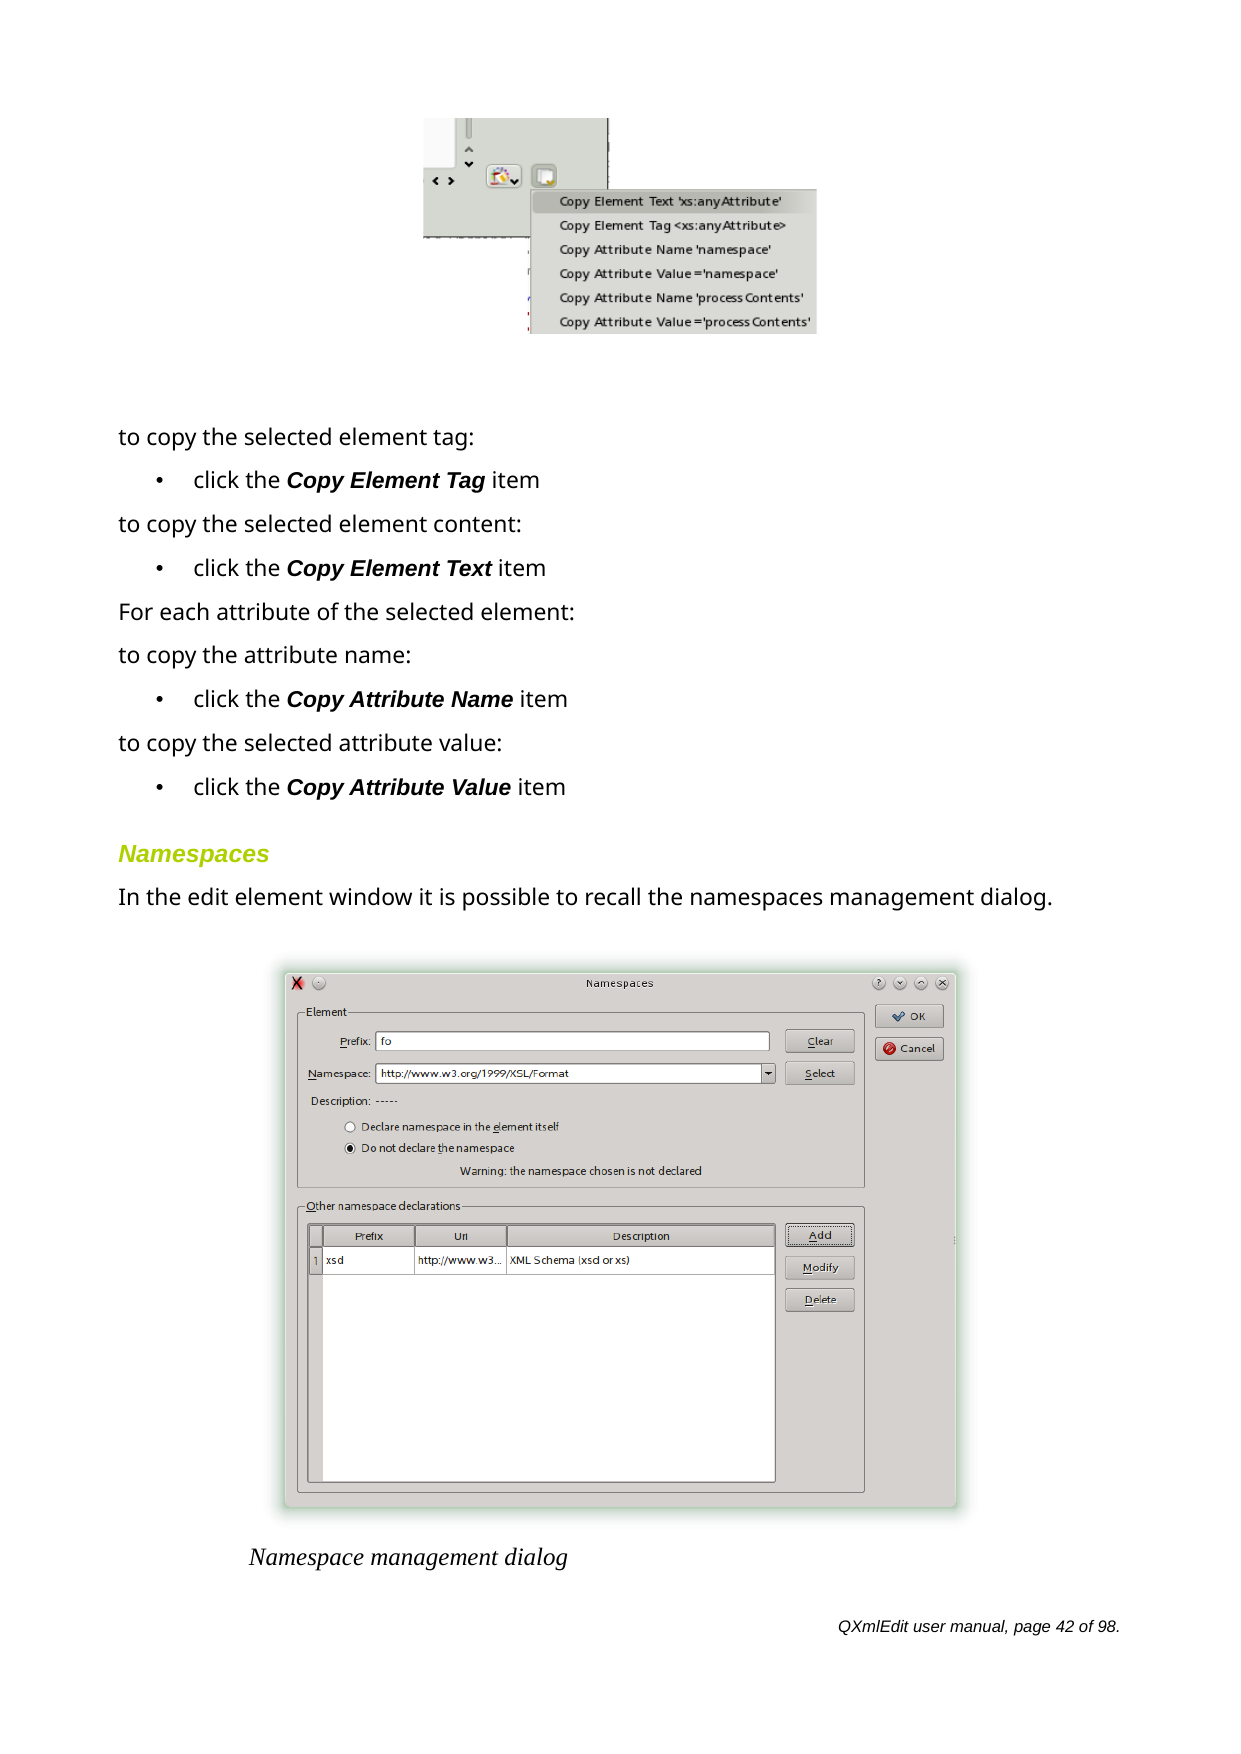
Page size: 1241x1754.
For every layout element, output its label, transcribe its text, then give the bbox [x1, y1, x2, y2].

text In the edit element window it is possible to recall the namespaces management dialog. [118, 880, 1122, 912]
text to copy the attribute name: [118, 639, 1122, 671]
list click the Copy Attribute Name item [156, 683, 1122, 714]
text to copy the selected element content: [118, 508, 1122, 539]
list click the Copy Element Text item [156, 552, 1122, 583]
text For each attribute of the selected element: [118, 596, 1122, 627]
list click the Copy Element Tag item [156, 464, 1122, 496]
text Namespace management dialog [249, 1543, 991, 1571]
subtitle Namespaces [118, 839, 1122, 868]
text to copy the selected element tag: [118, 421, 1122, 452]
text to copy the selected attribute value: [118, 727, 1122, 758]
picture [423, 118, 817, 334]
picture [248, 936, 992, 1543]
list click the Copy Attribute Value item [156, 771, 1122, 802]
